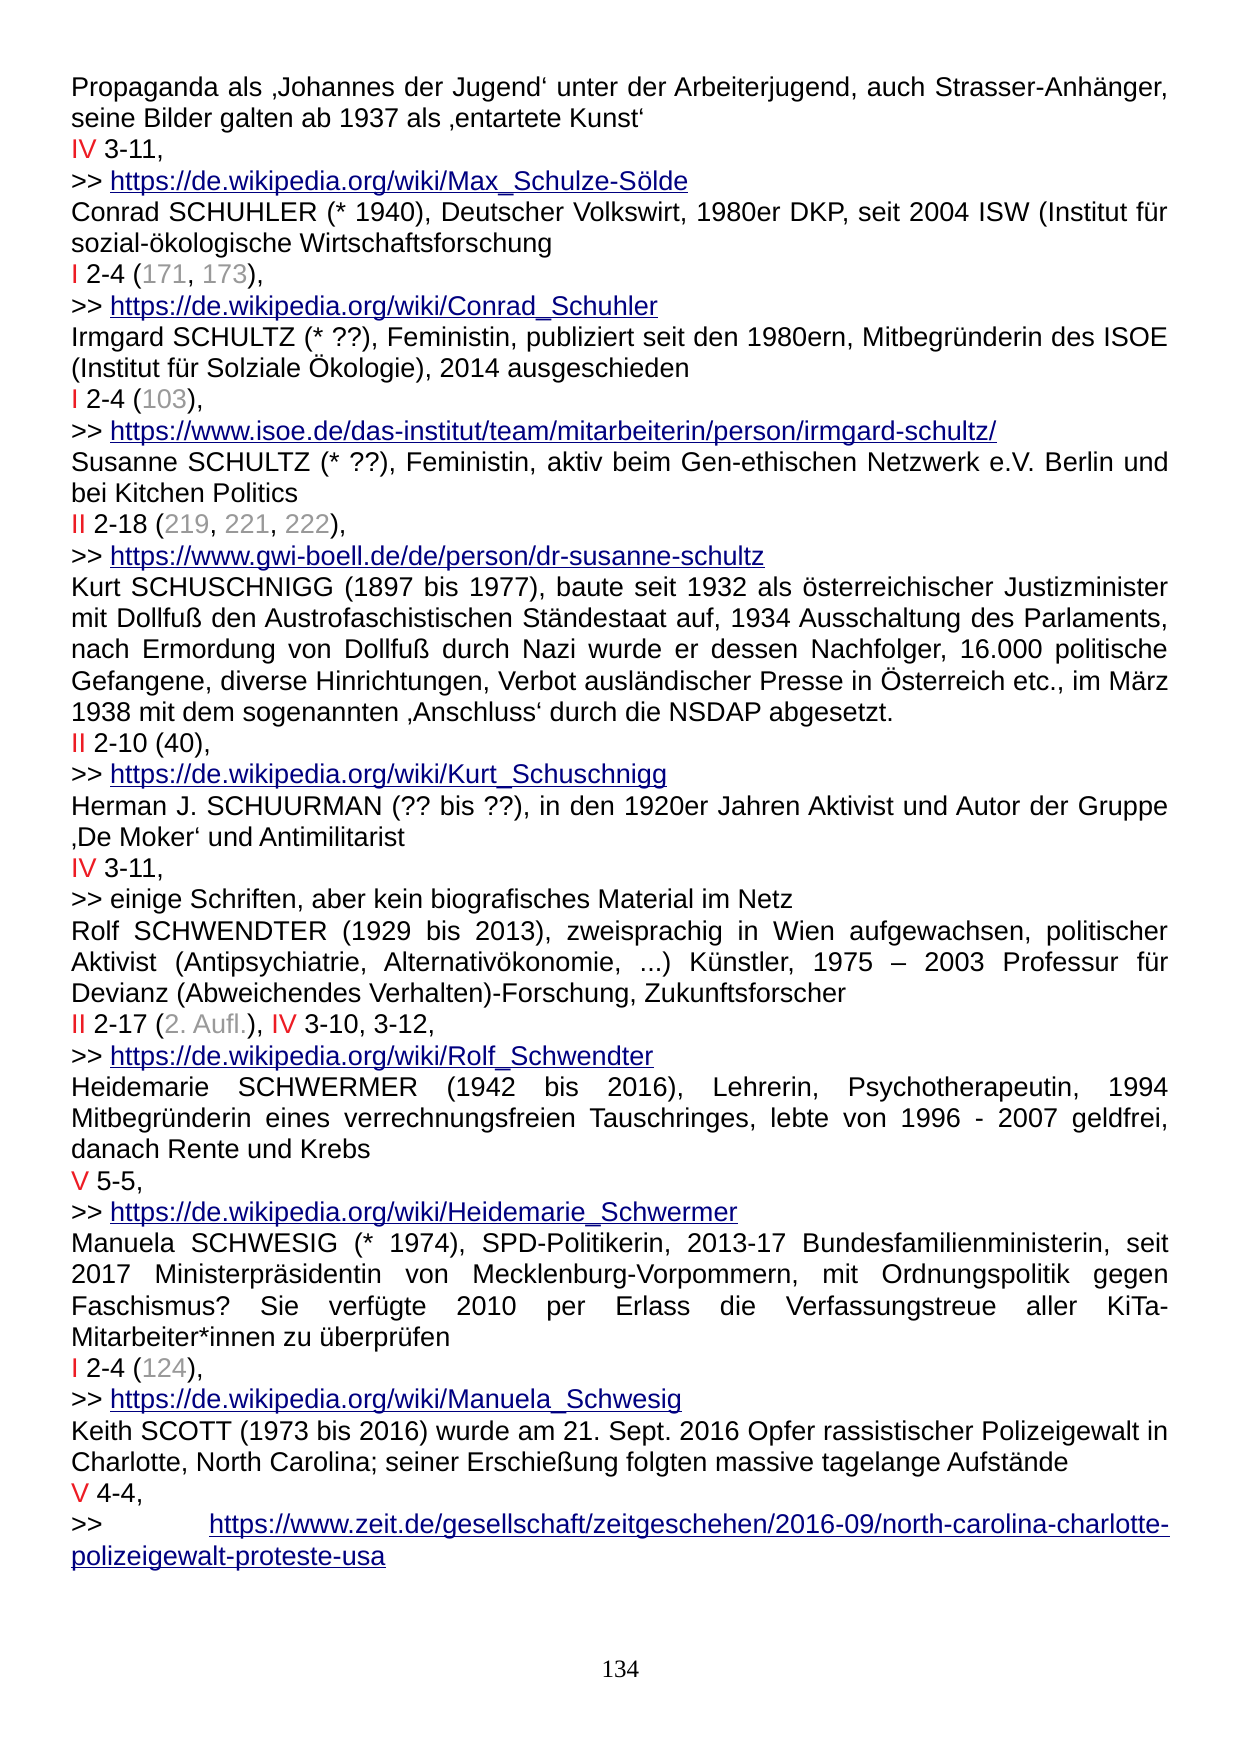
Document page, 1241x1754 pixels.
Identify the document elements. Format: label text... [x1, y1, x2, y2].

subtitle >> https://de.wikipedia.org/wiki/Manuela_Schwesig [71, 1383, 1169, 1414]
subtitle Herman J. SCHUURMAN (?? bis ??), in den 1920er Jahren Aktivist und Autor der Gruppe ‚De Moker‘ und Antimilitarist [71, 789, 1169, 852]
subtitle V 5-5, [71, 1164, 1169, 1196]
subtitle Conrad SCHUHLER (* 1940), Deutscher Volkswirt, 1980er DKP, seit 2004 ISW (Institut für sozial-ökologische Wirtschaftsforschung [71, 196, 1169, 258]
subtitle >> https://de.wikipedia.org/wiki/Kurt_Schuschnigg [71, 758, 1169, 789]
subtitle I 2-4 (124), [71, 1352, 1169, 1383]
subtitle V 4-4, [71, 1477, 1169, 1508]
subtitle II 2-17 (2. Aufl.), IV 3-10, 3-12, [71, 1008, 1169, 1039]
subtitle II 2-10 (40), [71, 727, 1169, 758]
subtitle I 2-4 (171, 173), [71, 258, 1169, 289]
subtitle >> https://de.wikipedia.org/wiki/Heidemarie_Schwermer [71, 1196, 1169, 1227]
subtitle Keith SCOTT (1973 bis 2016) wurde am 21. Sept. 2016 Opfer rassistischer Polizeigewalt in Charlotte, North Carolina; seiner Erschießung folgten massive tagelange Aufstände [71, 1414, 1169, 1477]
subtitle I 2-4 (103), [71, 383, 1169, 414]
subtitle >> https://de.wikipedia.org/wiki/Rolf_Schwendter [71, 1039, 1169, 1071]
subtitle >> https://www.zeit.de/gesellschaft/zeitgeschehen/2016-09/north-carolina-charlotte-polizeigewalt-proteste-usa [71, 1508, 1169, 1571]
subtitle Heidemarie SCHWERMER (1942 bis 2016), Lehrerin, Psychotherapeutin, 1994 Mitbegründerin eines verrechnungsfreien Tauschringes, lebte von 1996 - 2007 geldfrei, danach Rente und Krebs [71, 1071, 1169, 1164]
subtitle Kurt SCHUSCHNIGG (1897 bis 1977), baute seit 1932 als österreichischer Justizminister mit Dollfuß den Austrofaschistischen Ständestaat auf, 1934 Ausschaltung des Parlaments, nach Ermordung von Dollfuß durch Nazi wurde er dessen Nachfolger, 16.000 politische Gefangene, diverse Hinrichtungen, Verbot ausländischer Presse in Österreich etc., im März 1938 mit dem sogenannten ‚Anschluss‘ durch die NSDAP abgesetzt. [71, 571, 1169, 727]
subtitle Irmgard SCHULTZ (* ??), Feministin, publiziert seit den 1980ern, Mitbegründerin des ISOE (Institut für Solziale Ökologie), 2014 ausgeschieden [71, 321, 1169, 383]
subtitle Susanne SCHULTZ (* ??), Feministin, aktiv beim Gen-ethischen Netzwerk e.V. Berlin und bei Kitchen Politics [71, 446, 1169, 508]
subtitle >> https://de.wikipedia.org/wiki/Conrad_Schuhler [71, 289, 1169, 321]
subtitle Manuela SCHWESIG (* 1974), SPD-Politikerin, 2013-17 Bundesfamilienministerin, seit 2017 Ministerpräsidentin von Mecklenburg-Vorpommern, mit Ordnungspolitik gegen Faschismus? Sie verfügte 2010 per Erlass die Verfassungstreue aller KiTa-Mitarbeiter*innen zu überprüfen [71, 1227, 1169, 1352]
subtitle Propaganda als ‚Johannes der Jugend‘ unter der Arbeiterjugend, auch Strasser-Anhänger, seine Bilder galten ab 1937 als ‚entartete Kunst‘ [71, 71, 1169, 133]
subtitle Rolf SCHWENDTER (1929 bis 2013), zweisprachig in Wien aufgewachsen, politischer Aktivist (Antipsychiatrie, Alternativökonomie, ...) Künstler, 1975 – 2003 Professur für Devianz (Abweichendes Verhalten)-Forschung, Zukunftsforscher [71, 914, 1169, 1008]
subtitle IV 3-11, [71, 852, 1169, 883]
subtitle >> einige Schriften, aber kein biografisches Material im Netz [71, 883, 1169, 914]
subtitle >> https://www.isoe.de/das-institut/team/mitarbeiterin/person/irmgard-schultz/ [71, 414, 1169, 446]
subtitle >> https://de.wikipedia.org/wiki/Max_Schulze-Sölde [71, 164, 1169, 196]
subtitle II 2-18 (219, 221, 222), [71, 508, 1169, 539]
subtitle >> https://www.gwi-boell.de/de/person/dr-susanne-schultz [71, 539, 1169, 571]
subtitle IV 3-11, [71, 133, 1169, 164]
